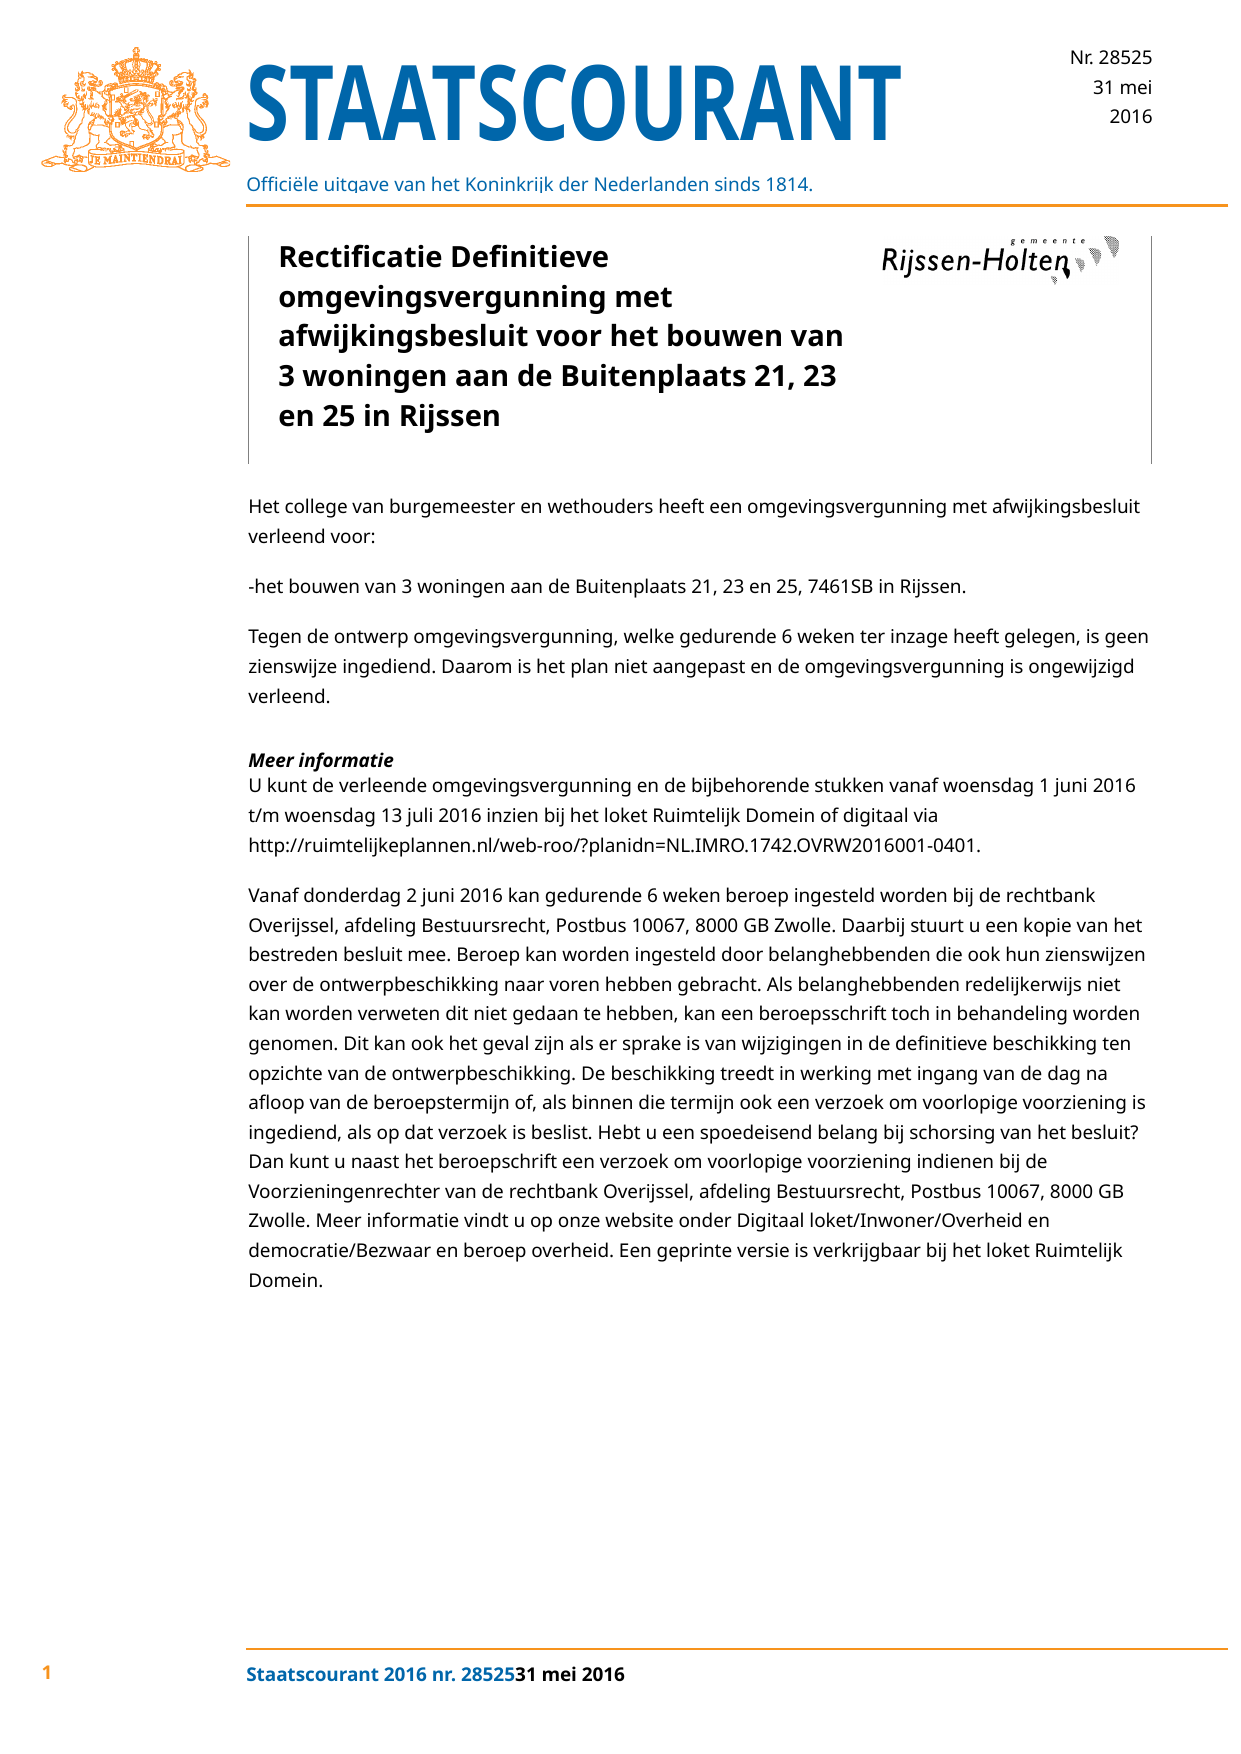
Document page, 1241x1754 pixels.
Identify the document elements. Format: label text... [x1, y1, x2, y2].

text U kunt de verleende omgevingsvergunning en de bijbehorende stukken vanaf woensdag 1 juni 2016 t/m woensdag 13 juli 2016 inzien bij het loket Ruimtelijk Domein of digitaal via http://ruimtelijkeplannen.nl/web-roo/?planidn=NL.IMRO.1742.OVRW2016001-0401. [248, 773, 1152, 857]
picture [41, 47, 231, 172]
picture [882, 236, 1119, 285]
table_header [850, 236, 1151, 464]
text Tegen de ontwerp omgevingsvergunning, welke gedurende 6 weken ter inzage heeft gelegen, is geen zienswijze ingediend. Daarom is het plan niet aangepast en de omgevingsvergunning is ongewijzigd verleend. [248, 624, 1152, 709]
table_header Rectificatie Definitieve omgevingsvergunning met afwijkingsbesluit voor het bouwen van 3 woningen aan de Buitenplaats 21, 23 en 25 in Rijssen [249, 236, 850, 464]
text Het college van burgemeester en wethouders heeft een omgevingsvergunning met afwijkingsbesluit verleend voor: [248, 493, 1152, 549]
text Meer informatie [248, 747, 1152, 773]
text Vanaf donderdag 2 juni 2016 kan gedurende 6 weken beroep ingesteld worden bij de rechtbank Overijssel, afdeling Bestuursrecht, Postbus 10067, 8000 GB Zwolle. Daarbij stuurt u een kopie van het bestreden besluit mee. Beroep kan worden ingesteld door belanghebbenden die ook hun zienswijzen over de ontwerpbeschikking naar voren hebben gebracht. Als belanghebbenden redelijkerwijs niet kan worden verweten dit niet gedaan te hebben, kan een beroepsschrift toch in behandeling worden genomen. Dit kan ook het geval zijn als er sprake is van wijzigingen in de definitieve beschikking ten opzichte van de ontwerpbeschikking. De beschikking treedt in werking met ingang van de dag na afloop van de beroepstermijn of, als binnen die termijn ook een verzoek om voorlopige voorziening is ingediend, als op dat verzoek is beslist. Hebt u een spoedeisend belang bij schorsing van het besluit? Dan kunt u naast het beroepschrift een verzoek om voorlopige voorziening indienen bij de Voorzieningenrechter van de rechtbank Overijssel, afdeling Bestuursrecht, Postbus 10067, 8000 GB Zwolle. Meer informatie vindt u op onze website onder Digitaal loket/Inwoner/Overheid en democratie/Bezwaar en beroep overheid. Een geprinte versie is verkrijgbaar bij het loket Ruimtelijk Domein. [248, 882, 1152, 1292]
text -het bouwen van 3 woningen aan de Buitenplaats 21, 23 en 25, 7461SB in Rijssen. [248, 573, 1152, 599]
